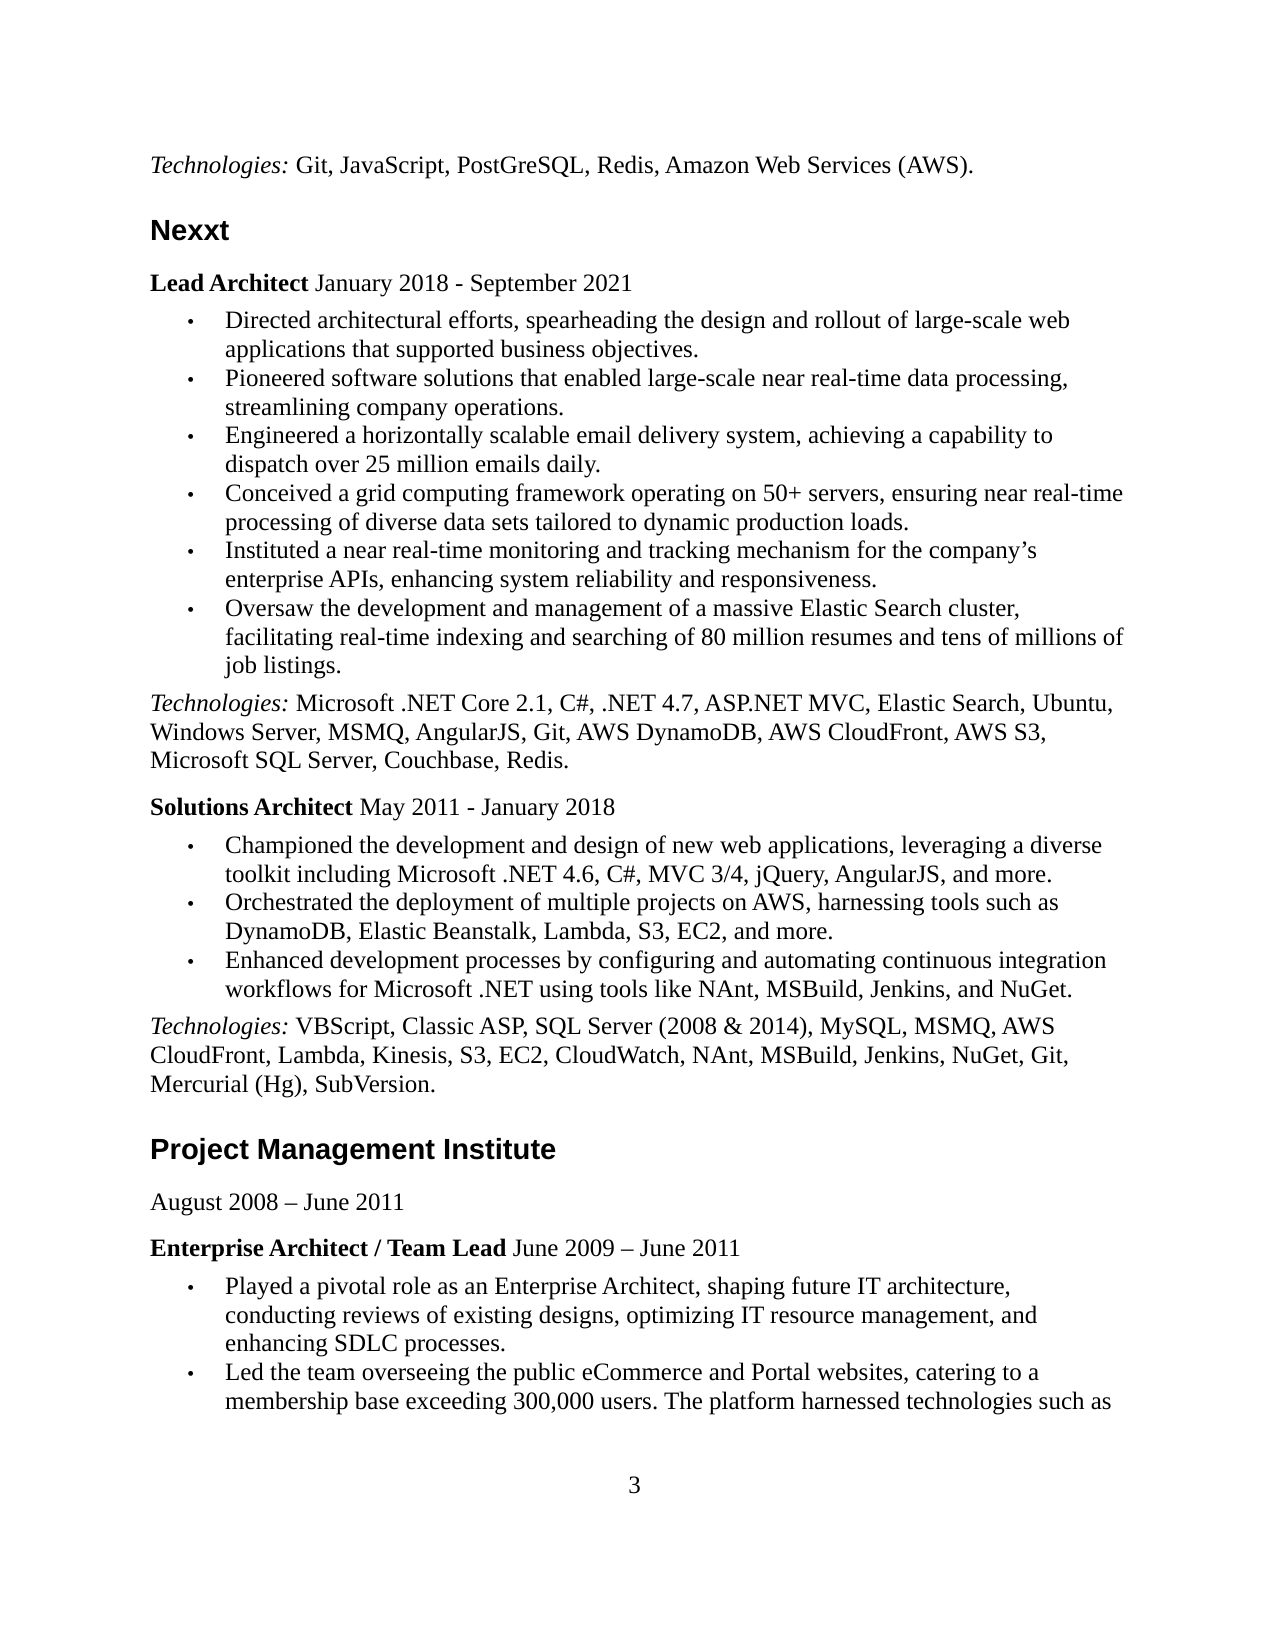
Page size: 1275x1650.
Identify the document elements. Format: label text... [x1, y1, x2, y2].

text Technologies: Microsoft .NET Core 2.1, C#, .NET 4.7, ASP.NET MVC, Elastic Search, Ubuntu, Windows Server, MSMQ, AngularJS, Git, AWS DynamoDB, AWS CloudFront, AWS S3, Microsoft SQL Server, Couchbase, Redis. [150, 688, 1125, 774]
list Led the team overseeing the public eCommerce and Portal websites, catering to a membership base exceeding 300,000 users. The platform harnessed technologies such as [187, 1357, 1125, 1415]
text August 2008 – June 2011 [150, 1187, 1125, 1215]
list Instituted a near real-time monitoring and tracking mechanism for the company’s enterprise APIs, enhancing system reliability and responsiveness. [187, 535, 1125, 593]
list Enhanced development processes by configuring and automating continuous integration workflows for Microsoft .NET using tools like NAnt, MSBuild, Jenkins, and NuGet. [187, 945, 1125, 1002]
list Orchestrated the deployment of multiple projects on AWS, harnessing tools such as DynamoDB, Elastic Beanstalk, Lambda, S3, EC2, and more. [187, 887, 1125, 945]
list Directed architectural efforts, spearheading the design and rollout of large-scale web applications that supported business objectives. [187, 305, 1125, 363]
text Enterprise Architect / Team Lead June 2009 – June 2011 [150, 1233, 1125, 1262]
text Technologies: VBScript, Classic ASP, SQL Server (2008 & 2014), MySQL, MSMQ, AWS CloudFront, Lambda, Kinesis, S3, EC2, CloudWatch, NAnt, MSBuild, Jenkins, NuGet, Git, Mercurial (Hg), SubVersion. [150, 1011, 1125, 1098]
text Lead Architect January 2018 - September 2021 [150, 268, 1125, 296]
list Championed the development and design of new web applications, leveraging a diverse toolkit including Microsoft .NET 4.6, C#, MVC 3/4, jQuery, AngularJS, and more. [187, 830, 1125, 887]
list Pioneered software solutions that enabled large-scale near real-time data processing, streamlining company operations. [187, 363, 1125, 420]
list Oversaw the development and management of a massive Elastic Search cluster, facilitating real-time indexing and searching of 80 million resumes and tens of millions of job listings. [187, 593, 1125, 679]
text Technologies: Git, JavaScript, PostGreSQL, Redis, Amazon Web Services (AWS). [150, 150, 1125, 179]
subtitle Project Management Institute [150, 1132, 1125, 1165]
text Solutions Architect May 2011 - January 2018 [150, 792, 1125, 821]
list Engineered a horizontally scalable email delivery system, achieving a capability to dispatch over 25 million emails daily. [187, 420, 1125, 478]
list Conceived a grid computing framework operating on 50+ servers, ensuring near real-time processing of diverse data sets tailored to dynamic production loads. [187, 478, 1125, 535]
subtitle Nexxt [150, 213, 1125, 246]
list Played a pivotal role as an Enterprise Architect, shaping future IT architecture, conducting reviews of existing designs, optimizing IT resource management, and enhancing SDLC processes. [187, 1271, 1125, 1357]
